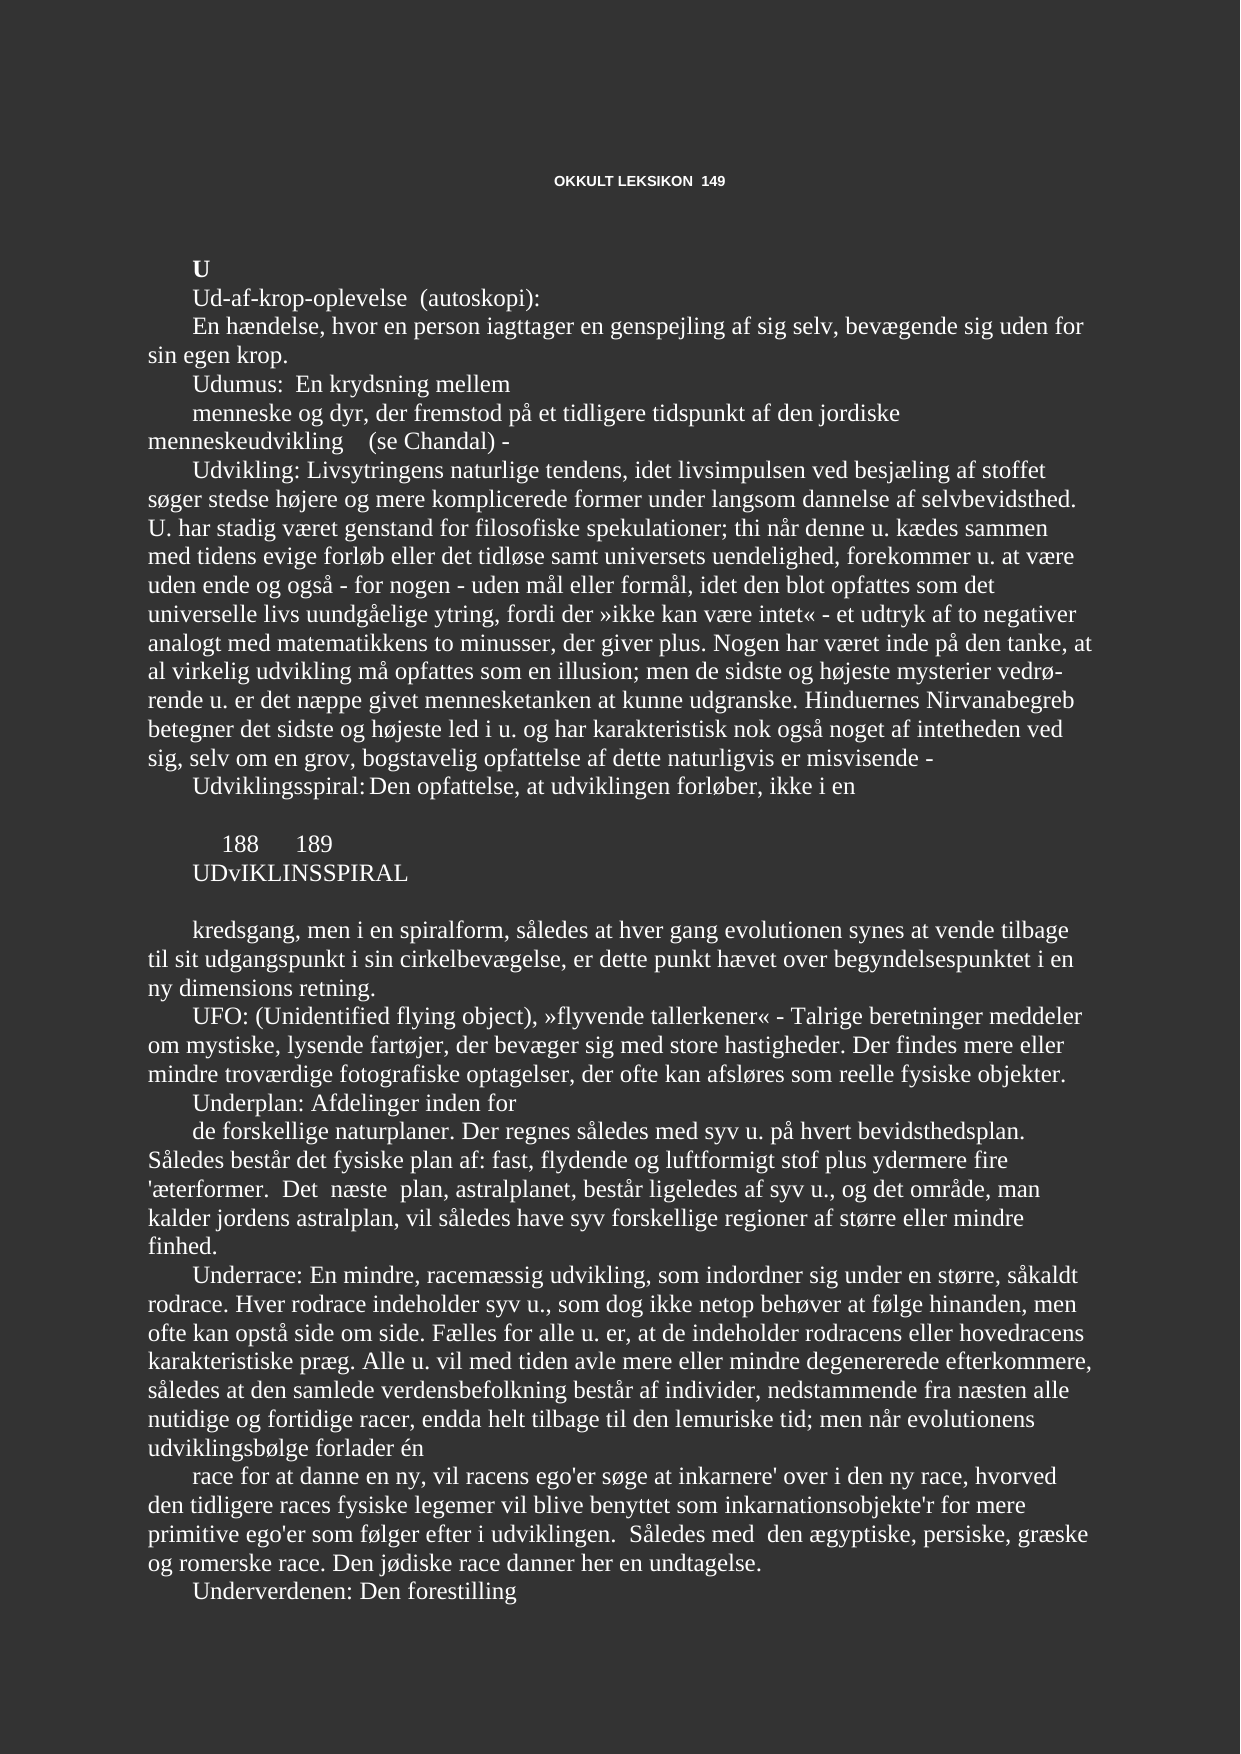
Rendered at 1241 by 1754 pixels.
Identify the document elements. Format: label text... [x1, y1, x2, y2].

text de forskellige naturplaner. Der reg­nes således med syv u. på hvert be­vidsthedsplan. Således består det fysiske plan af: fast, flydende og luftformigt stof plus ydermere fire 'æterformer. Det næste plan, astralplanet, består ligeledes af syv u., og det område, man kalder jor­dens astralplan, vil således have syv forskellige regioner af større eller mindre finhed. [148, 1116, 1092, 1260]
text Udviklingsspiral: Den opfattelse, at udviklingen forløber, ikke i en [148, 771, 1092, 800]
text Udvikling: Livsytringens naturli­ge tendens, idet livsimpulsen ved besjæling af stoffet søger stedse hø­jere og mere komplicerede former under langsom dannelse af selvbe­vidsthed. U. har stadig været gen­stand for filosofiske spekulationer; thi når denne u. kædes sammen med tidens evige forløb eller det tidløse samt universets uendelighed, fore­kommer u. at være uden ende og og­så - for nogen - uden mål eller for­mål, idet den blot opfattes som det universelle livs uundgåelige ytring, fordi der »ikke kan være intet« - et udtryk af to negativer analogt med matematikkens to minusser, der gi­ver plus. Nogen har været inde på den tanke, at al virkelig udvikling må opfattes som en illusion; men de sidste og højeste mysterier vedrø­rende u. er det næppe givet menne­sketanken at kunne udgranske. Hinduernes Nirvanabegreb beteg­ner det sidste og højeste led i u. og har karakteristisk nok også noget af intetheden ved sig, selv om en grov, bogstavelig opfattelse af dette na­turligvis er misvisende - [148, 455, 1092, 771]
text Udumus: En krydsning mellem [148, 369, 1092, 398]
text Underrace: En mindre, racemæs­sig udvikling, som indordner sig un­der en større, såkaldt rodrace. Hver rodrace indeholder syv u., som dog ikke netop behøver at følge hinan­den, men ofte kan opstå side om si­de. Fælles for alle u. er, at de inde­holder rodracens eller hovedracens karakteristiske præg. Alle u. vil med tiden avle mere eller mindre degenererede efterkommere, såle­des at den samlede verdensbefolk­ning består af individer, nedstam­mende fra næsten alle nutidige og fortidige racer, endda helt tilbage til den lemuriske tid; men når evoluti­onens udviklingsbølge forlader én [148, 1260, 1092, 1461]
text UFO: (Unidentified flying ob­ject), »flyvende tallerkener« - Talri­ge beretninger meddeler om mysti­ske, lysende fartøjer, der bevæger sig med store hastigheder. Der fin­des mere eller mindre troværdige fotografiske optagelser, der ofte kan afsløres som reelle fysiske ob­jekter. [148, 1001, 1092, 1088]
text U [148, 254, 1092, 283]
text menneske og dyr, der fremstod på et tidligere tidspunkt af den jordi­ske menneskeudvikling (se Chandal) - [148, 398, 1092, 455]
text En hændelse, hvor en person iagtta­ger en genspejling af sig selv, bevæ­gende sig uden for sin egen krop. [148, 311, 1092, 369]
text 188 189 [148, 829, 1092, 858]
text kredsgang, men i en spiralform, så­ledes at hver gang evolutionen sy­nes at vende tilbage til sit udgangs­punkt i sin cirkelbevægelse, er dette punkt hævet over begyndelsespunk­tet i en ny dimensions retning. [148, 915, 1092, 1001]
text Underverdenen: Den forestilling [148, 1576, 1092, 1605]
text Underplan: Afdelinger inden for [148, 1088, 1092, 1116]
text UDvIKLINSSPIRAL [148, 858, 1092, 886]
text race for at danne en ny, vil racens ego'er søge at inkarnere' over i den ny race, hvorved den tidligere races fysiske legemer vil blive benyttet som inkarnationsobjekte'r for mere primitive ego'er som følger efter i udviklingen. Således med den ægyptiske, persiske, græske og ro­merske race. Den jødiske race dan­ner her en undtagelse. [148, 1461, 1092, 1576]
text Ud-af-krop-oplevelse (autoskopi): [148, 283, 1092, 311]
